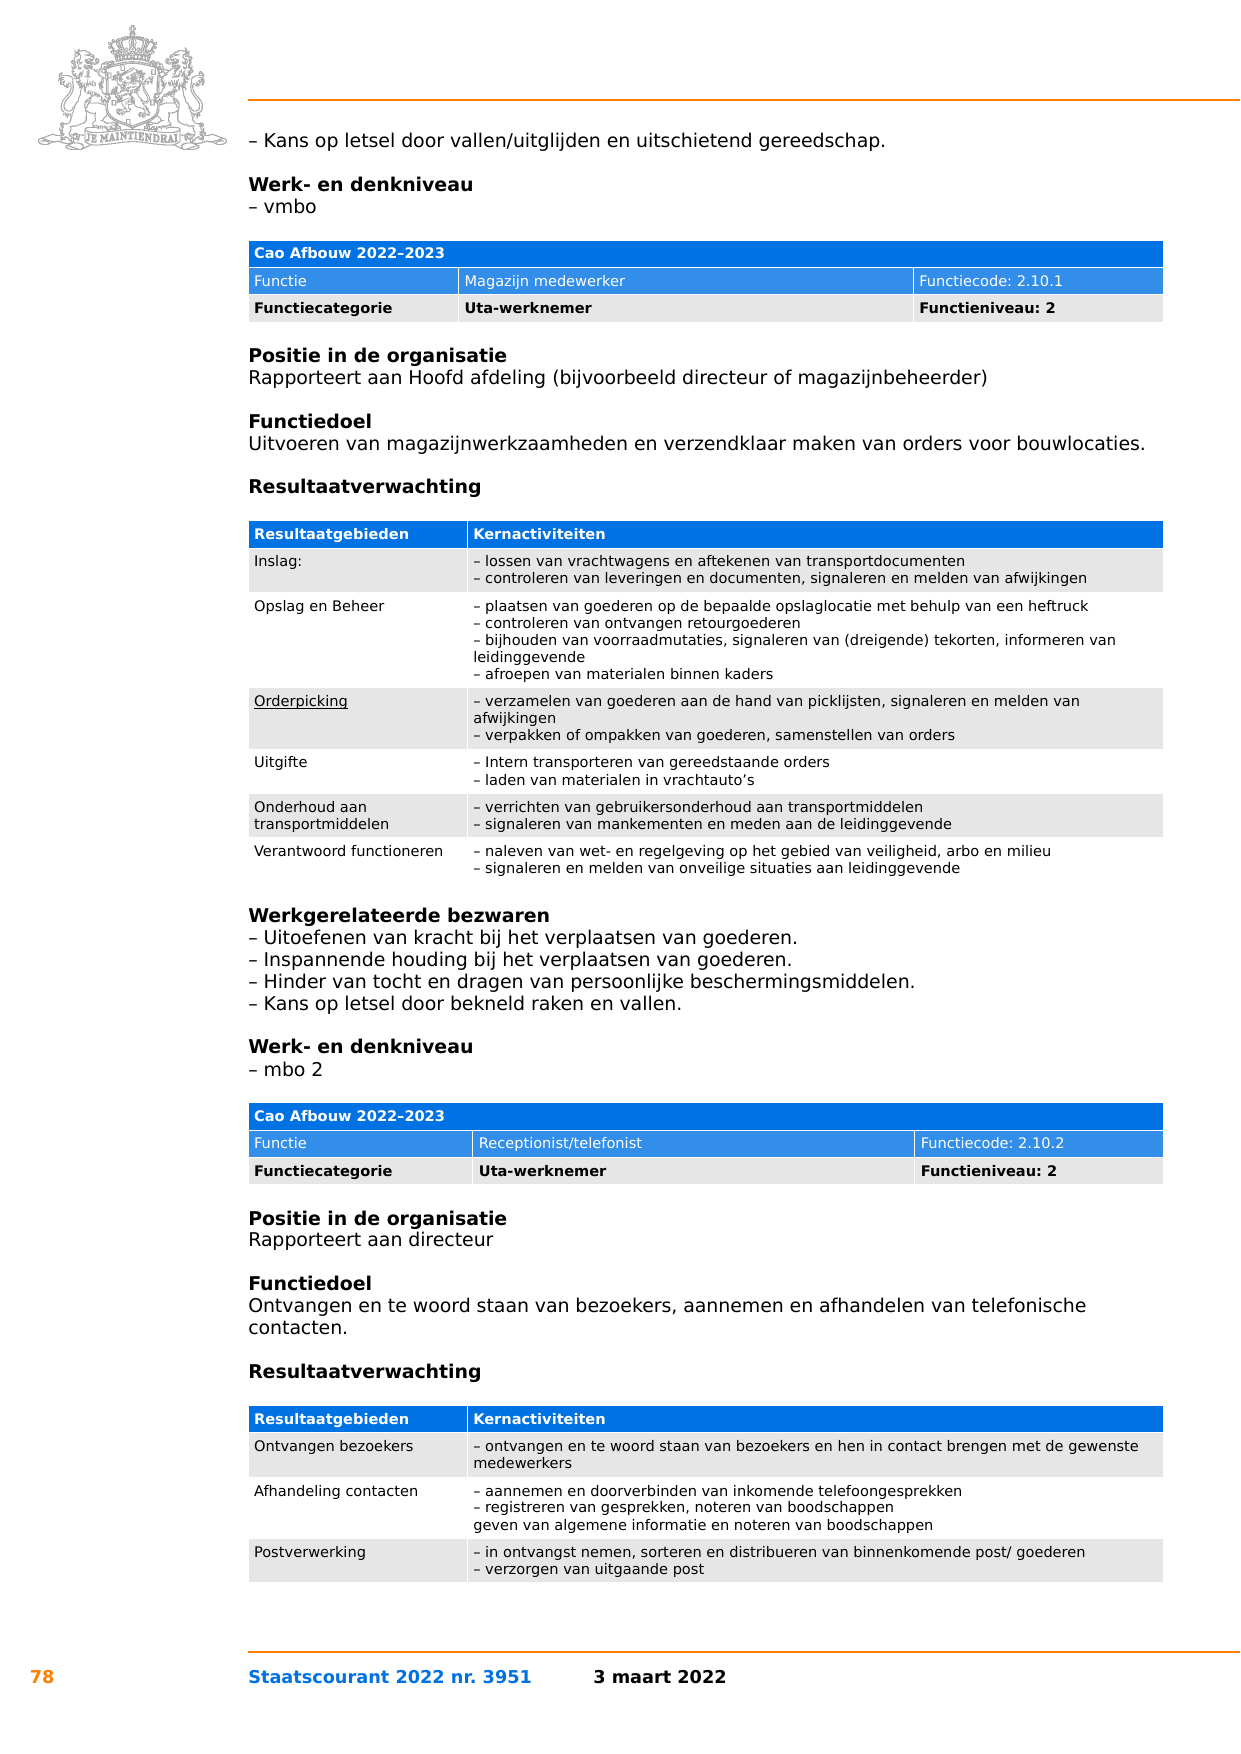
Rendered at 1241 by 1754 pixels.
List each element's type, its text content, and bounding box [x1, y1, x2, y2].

table_cell Afhandeling contacten [249, 1478, 467, 1538]
table_cell – plaatsen van goederen op de bepaalde opslaglocatie met behulp van een heftruck – controleren van ontvangen retourgoederen – bijhouden van voorraadmutaties, signaleren van (dreigende) tekorten, informeren van leidinggevende – afroepen van materialen binnen kaders [468, 593, 1163, 687]
table_cell Inslag: [249, 549, 467, 592]
table_cell Opslag en Beheer [249, 593, 467, 687]
table_cell – ontvangen en te woord staan van bezoekers en hen in contact brengen met de gewenste medewerkers [468, 1433, 1163, 1477]
text Rapporteert aan Hoofd afdeling (bijvoorbeeld directeur of magazijnbeheerder) [248, 367, 1163, 389]
text – Inspannende houding bij het verplaatsen van goederen. [248, 949, 1163, 971]
table_cell Uitgifte [249, 750, 467, 793]
table_cell Functiecategorie [249, 295, 458, 322]
text Resultaatverwachting [248, 1361, 1163, 1383]
table_header Resultaatgebieden [249, 521, 467, 548]
table_cell – verrichten van gebruikersonderhoud aan transportmiddelen – signaleren van mankementen en meden aan de leidinggevende [468, 794, 1163, 837]
table_cell Verantwoord functioneren [249, 839, 467, 882]
picture [38, 25, 227, 150]
table_cell Onderhoud aan transportmiddelen [249, 794, 467, 837]
table_cell Functieniveau: 2 [915, 1158, 1163, 1184]
text Positie in de organisatie [248, 345, 1163, 367]
table_cell Orderpicking [249, 688, 467, 749]
table_cell Functiecode: 2.10.1 [914, 268, 1163, 294]
table_cell – lossen van vrachtwagens en aftekenen van transportdocumenten – controleren van leveringen en documenten, signaleren en melden van afwijkingen [468, 549, 1163, 592]
table_cell Uta-werknemer [459, 295, 913, 322]
table_cell Magazijn medewerker [459, 268, 913, 294]
text Rapporteert aan directeur [248, 1229, 1163, 1251]
text Positie in de organisatie [248, 1207, 1163, 1229]
table_cell – Intern transporteren van gereedstaande orders – laden van materialen in vrachtauto’s [468, 750, 1163, 793]
text Ontvangen en te woord staan van bezoekers, aannemen en afhandelen van telefonische contacten. [248, 1295, 1163, 1339]
table_cell – verzamelen van goederen aan de hand van picklijsten, signaleren en melden van afwijkingen – verpakken of ompakken van goederen, samenstellen van orders [468, 688, 1163, 749]
table_cell – aannemen en doorverbinden van inkomende telefoongesprekken – registreren van gesprekken, noteren van boodschappen geven van algemene informatie en noteren van boodschappen [468, 1478, 1163, 1538]
table_cell Functiecode: 2.10.2 [915, 1131, 1163, 1157]
text Resultaatverwachting [248, 476, 1163, 498]
table_cell – naleven van wet- en regelgeving op het gebied van veiligheid, arbo en milieu – signaleren en melden van onveilige situaties aan leidinggevende [468, 839, 1163, 882]
table_cell Receptionist/telefonist [473, 1131, 914, 1157]
text Functiedoel [248, 1273, 1163, 1295]
table_cell Functieniveau: 2 [914, 295, 1163, 322]
table_cell Uta-werknemer [473, 1158, 914, 1184]
table_cell Ontvangen bezoekers [249, 1433, 467, 1477]
text – mbo 2 [248, 1058, 1163, 1080]
text Functiedoel [248, 411, 1163, 432]
table_cell Functie [249, 1131, 472, 1157]
table_header Cao Afbouw 2022–2023 [249, 1103, 1163, 1130]
text – Hinder van tocht en dragen van persoonlijke beschermingsmiddelen. [248, 971, 1163, 993]
text – vmbo [248, 196, 1163, 218]
text Werk- en denkniveau [248, 1036, 1163, 1058]
table_cell Postverwerking [249, 1539, 467, 1582]
text – Kans op letsel door bekneld raken en vallen. [248, 993, 1163, 1014]
text – Uitoefenen van kracht bij het verplaatsen van goederen. [248, 927, 1163, 949]
table_cell – in ontvangst nemen, sorteren en distribueren van binnenkomende post/ goederen – verzorgen van uitgaande post [468, 1539, 1163, 1582]
table_header Resultaatgebieden [249, 1406, 467, 1432]
text Werkgerelateerde bezwaren [248, 905, 1163, 927]
table_header Cao Afbouw 2022–2023 [249, 241, 1163, 267]
text Uitvoeren van magazijnwerkzaamheden en verzendklaar maken van orders voor bouwlocaties. [248, 432, 1163, 454]
text – Kans op letsel door vallen/uitglijden en uitschietend gereedschap. [248, 130, 1163, 152]
table_header Kernactiviteiten [468, 521, 1163, 548]
table_cell Functiecategorie [249, 1158, 472, 1184]
table_cell Functie [249, 268, 458, 294]
table_header Kernactiviteiten [468, 1406, 1163, 1432]
text Werk- en denkniveau [248, 174, 1163, 196]
